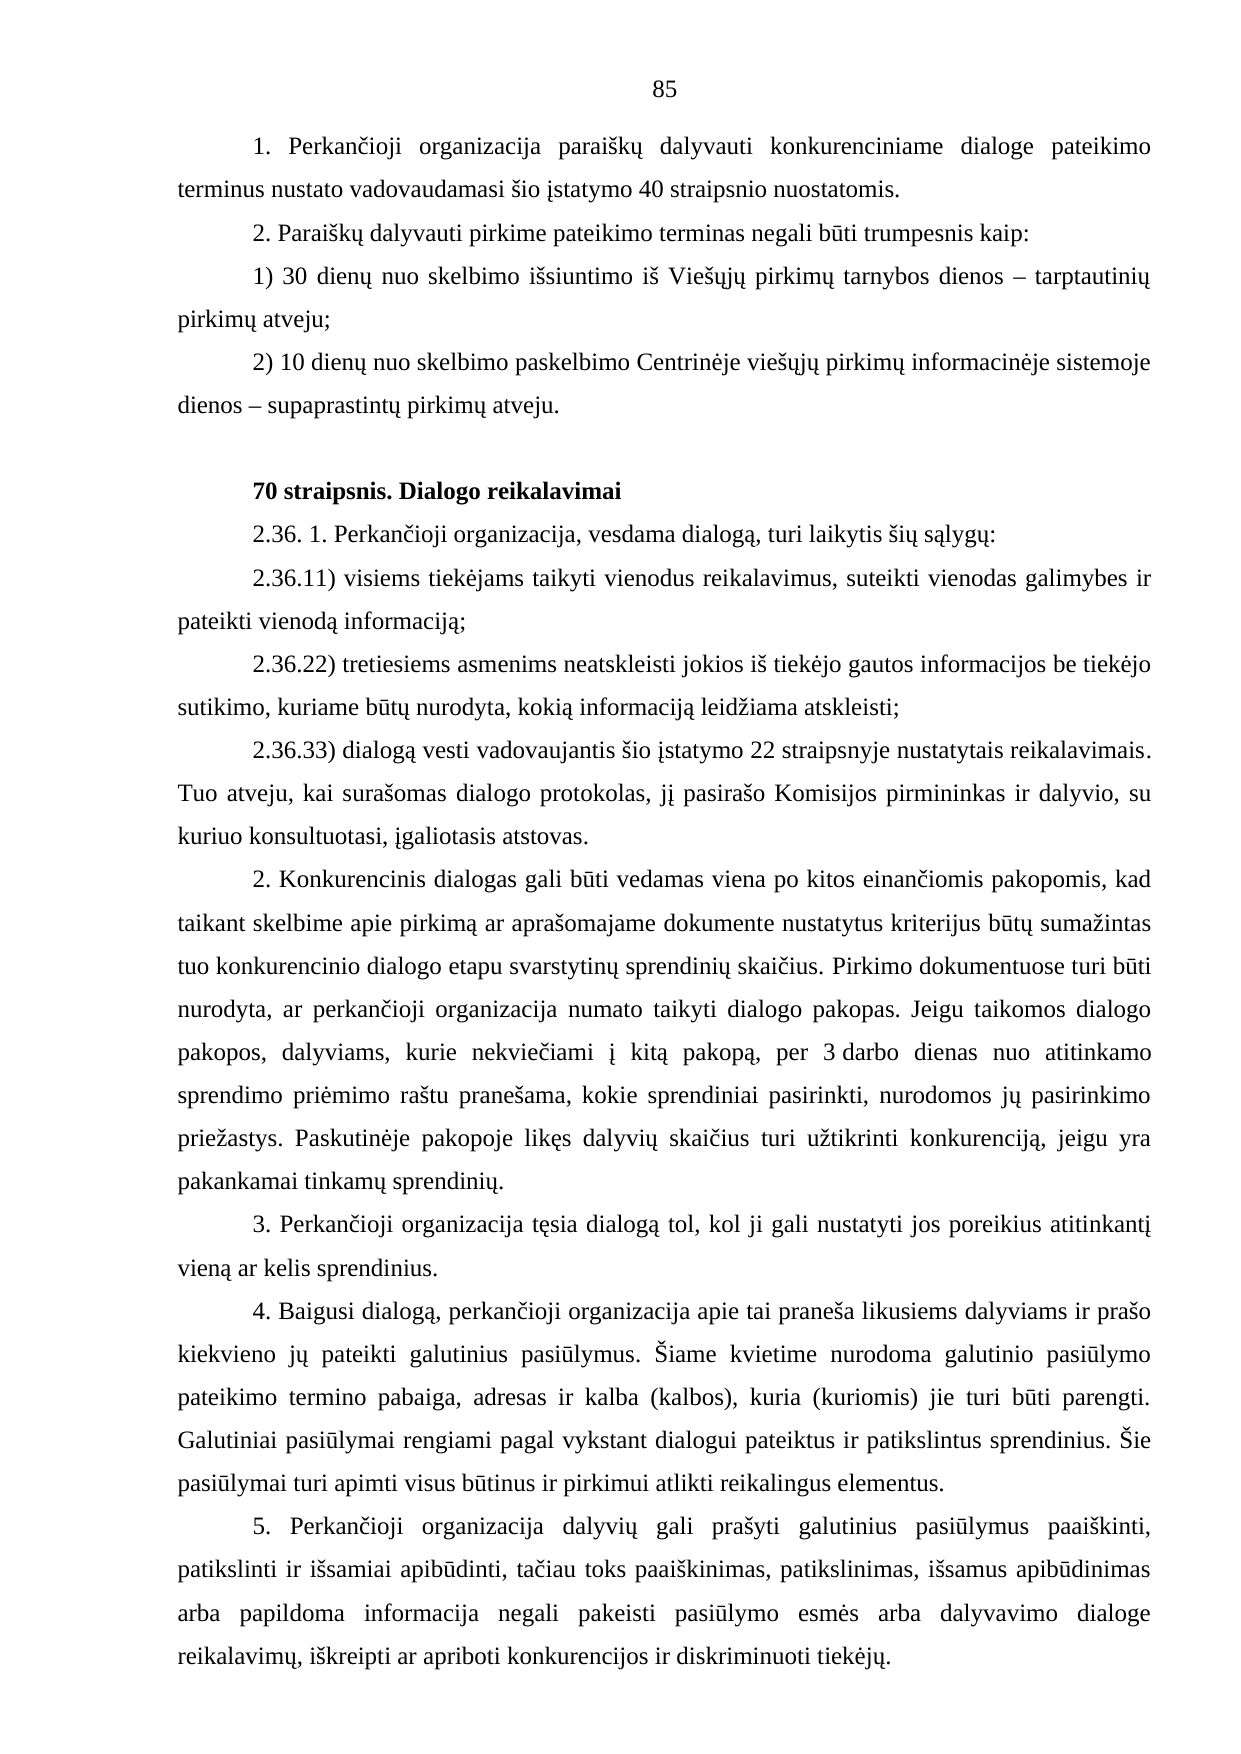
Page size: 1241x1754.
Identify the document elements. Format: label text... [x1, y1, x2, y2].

text 1. Perkančioji organizacija paraiškų dalyvauti konkurenciniame dialoge pateikimo terminus nustato vadovaudamasi šio įstatymo 40 straipsnio nuostatomis. [177, 131, 1152, 203]
subtitle 1. Perkančioji organizacija, vesdama dialogą, turi laikytis šių sąlygų: [177, 519, 1152, 548]
text 1) 30 dienų nuo skelbimo išsiuntimo iš Viešųjų pirkimų tarnybos dienos – tarptautinių pirkimų atveju; [177, 261, 1152, 333]
subtitle 3) dialogą vesti vadovaujantis šio įstatymo 22 straipsnyje nustatytais reikalavimais. Tuo atveju, kai surašomas dialogo protokolas, jį pasirašo Komisijos pirmininkas ir dalyvio, su kuriuo konsultuotasi, įgaliotasis atstovas. [177, 735, 1152, 850]
text 3. Perkančioji organizacija tęsia dialogą tol, kol ji gali nustatyti jos poreikius atitinkantį vieną ar kelis sprendinius. [177, 1209, 1152, 1281]
text 70 straipsnis. Dialogo reikalavimai [177, 476, 1152, 505]
text 2) 10 dienų nuo skelbimo paskelbimo Centrinėje viešųjų pirkimų informacinėje sistemoje dienos – supaprastintų pirkimų atveju. [177, 347, 1152, 419]
text 2. Paraiškų dalyvauti pirkime pateikimo terminas negali būti trumpesnis kaip: [177, 218, 1152, 246]
text 4. Baigusi dialogą, perkančioji organizacija apie tai praneša likusiems dalyviams ir prašo kiekvieno jų pateikti galutinius pasiūlymus. Šiame kvietime nurodoma galutinio pasiūlymo pateikimo termino pabaiga, adresas ir kalba (kalbos), kuria (kuriomis) jie turi būti parengti. Galutiniai pasiūlymai rengiami pagal vykstant dialogui pateiktus ir patikslintus sprendinius. Šie pasiūlymai turi apimti visus būtinus ir pirkimui atlikti reikalingus elementus. [177, 1296, 1152, 1497]
subtitle 1) visiems tiekėjams taikyti vienodus reikalavimus, suteikti vienodas galimybes ir pateikti vienodą informaciją; [177, 563, 1152, 634]
text 5. Perkančioji organizacija dalyvių gali prašyti galutinius pasiūlymus paaiškinti, patikslinti ir išsamiai apibūdinti, tačiau toks paaiškinimas, patikslinimas, išsamus apibūdinimas arba papildoma informacija negali pakeisti pasiūlymo esmės arba dalyvavimo dialoge reikalavimų, iškreipti ar apriboti konkurencijos ir diskriminuoti tiekėjų. [177, 1511, 1152, 1669]
text 2. Konkurencinis dialogas gali būti vedamas viena po kitos einančiomis pakopomis, kad taikant skelbime apie pirkimą ar aprašomajame dokumente nustatytus kriterijus būtų sumažintas tuo konkurencinio dialogo etapu svarstytinų sprendinių skaičius. Pirkimo dokumentuose turi būti nurodyta, ar perkančioji organizacija numato taikyti dialogo pakopas. Jeigu taikomos dialogo pakopos, dalyviams, kurie nekviečiami į kitą pakopą, per 3 darbo dienas nuo atitinkamo sprendimo priėmimo raštu pranešama, kokie sprendiniai pasirinkti, nurodomos jų pasirinkimo priežastys. Paskutinėje pakopoje likęs dalyvių skaičius turi užtikrinti konkurenciją, jeigu yra pakankamai tinkamų sprendinių. [177, 864, 1152, 1195]
subtitle 2) tretiesiems asmenims neatskleisti jokios iš tiekėjo gautos informacijos be tiekėjo sutikimo, kuriame būtų nurodyta, kokią informaciją leidžiama atskleisti; [177, 649, 1152, 721]
